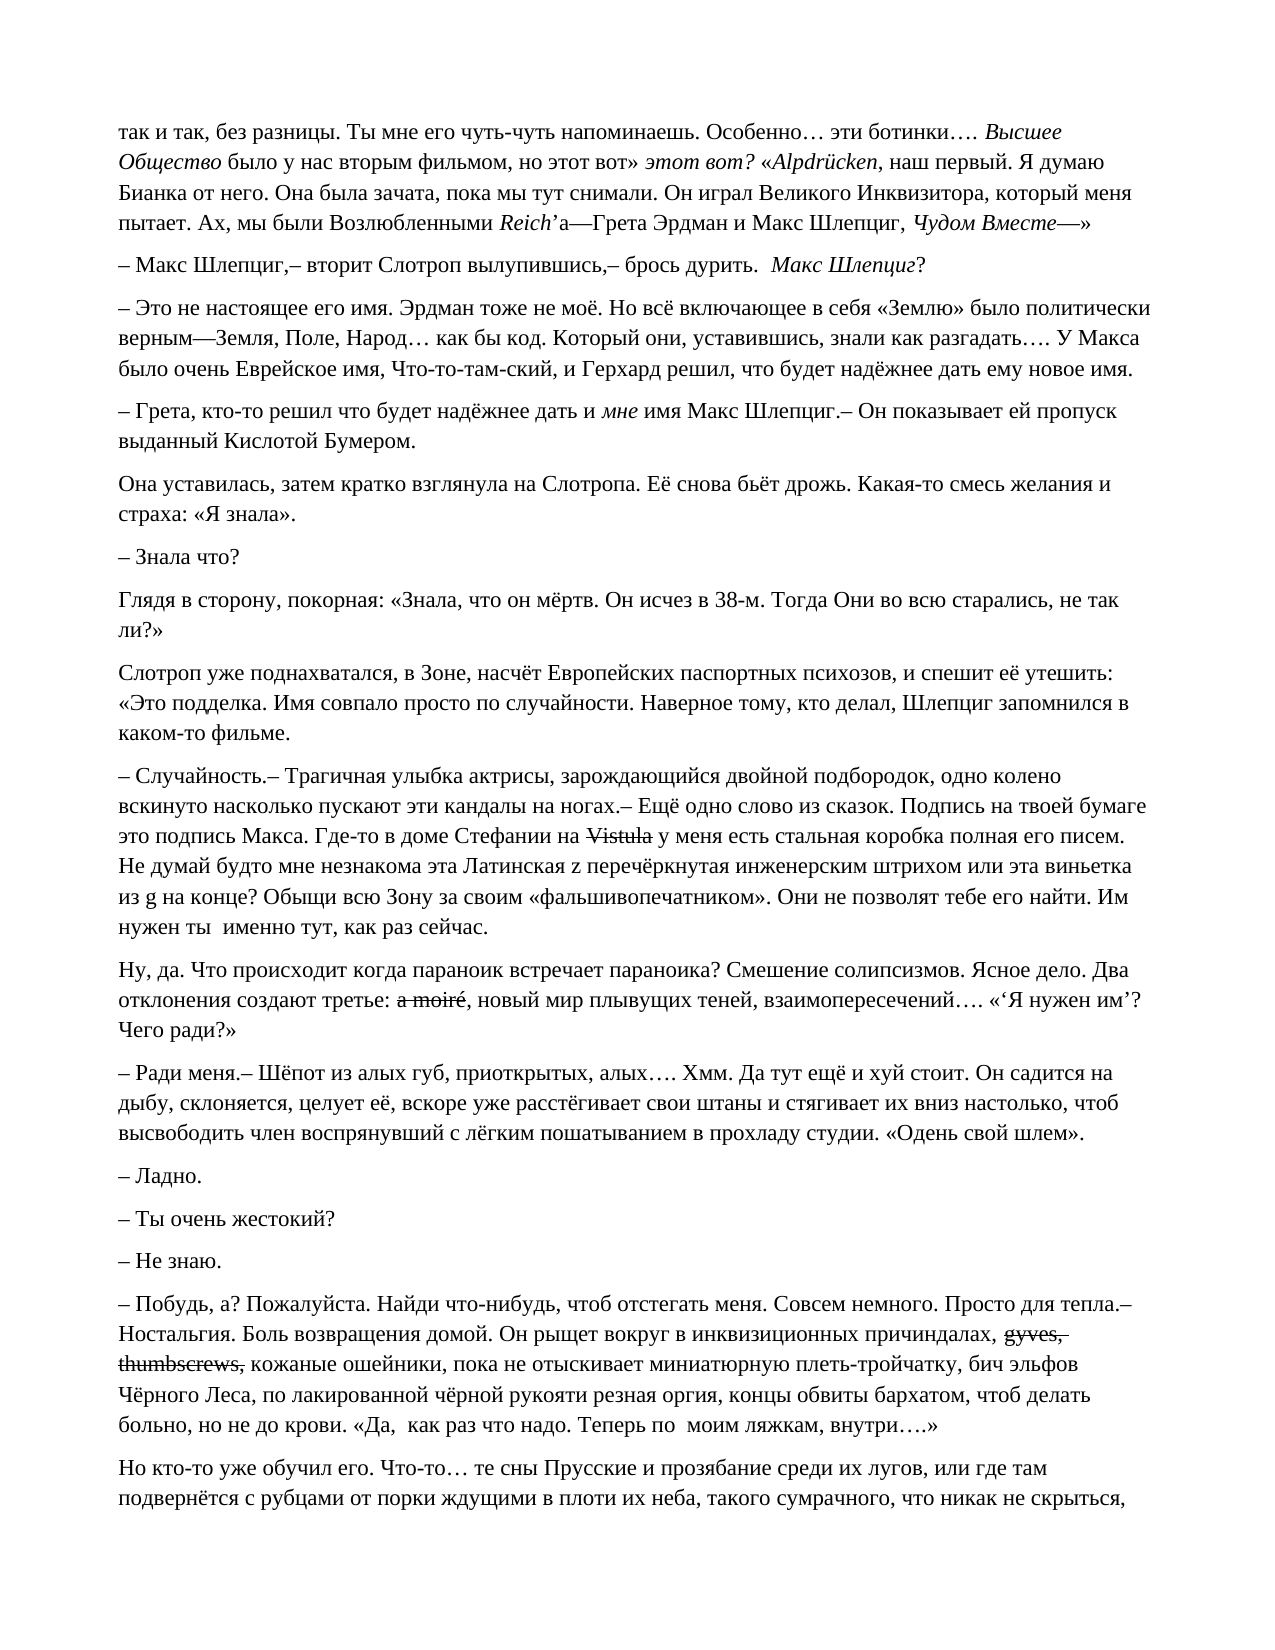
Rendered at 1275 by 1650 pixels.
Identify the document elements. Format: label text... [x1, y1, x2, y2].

text так и так, без разницы. Ты мне его чуть-чуть напоминаешь. Особенно… эти ботинки…. Высшее Общество было у нас вторым фильмом, но этот вот» этот вот? «Alpdrücken, наш первый. Я думаю Бианка от него. Она была зачата, пока мы тут снимали. Он играл Великого Инквизитора, который меня пытает. Ах, мы были Возлюбленными Reich’а—Грета Эрдман и Макс Шлепциг, Чудом Вместе—» [118, 118, 1157, 235]
text – Макс Шлепциг,– вторит Слотроп вылупившись,– брось дурить. Макс Шлепциг? [118, 251, 1157, 278]
text – Побудь, а? Пожалуйста. Найди что-нибудь, чтоб отстегать меня. Совсем немного. Просто для тепла.– Ностальгия. Боль возвращения домой. Он рыщет вокруг в инквизиционных причиндалах, gyves, thumbscrews, кожаные ошейники, пока не отыскивает миниатюрную плеть-тройчатку, бич эльфов Чёрного Леса, по лакированной чёрной рукояти резная оргия, концы обвиты бархатом, чтоб делать больно, но не до крови. «Да, как раз что надо. Теперь по моим ляжкам, внутри….» [118, 1290, 1157, 1437]
text – Это не настоящее его имя. Эрдман тоже не моё. Но всё включающее в себя «Землю» было политически верным—Земля, Поле, Народ… как бы код. Который они, уставившись, знали как разгадать…. У Макса было очень Еврейское имя, Что-то-там-ский, и Герхард решил, что будет надёжнее дать ему новое имя. [118, 294, 1157, 381]
text – Ладно. [118, 1162, 1157, 1188]
text Слотроп уже поднахватался, в Зоне, насчёт Европейских паспортных психозов, и спешит её утешить: «Это подделка. Имя совпало просто по случайности. Наверное тому, кто делал, Шлепциг запомнился в каком-то фильме. [118, 659, 1157, 746]
text – Грета, кто-то решил что будет надёжнее дать и мне имя Макс Шлепциг.– Он показывает ей пропуск выданный Кислотой Бумером. [118, 397, 1157, 454]
text – Случайность.– Трагичная улыбка актрисы, зарождающийся двойной подбородок, одно колено вскинуто насколько пускают эти кандалы на ногах.– Ещё одно слово из сказок. Подпись на твоей бумаге это подпись Макса. Где-то в доме Стефании на Vistula у меня есть стальная коробка полная его писем. Не думай будто мне незнакома эта Латинская z перечёркнутая инженерским штрихом или эта виньетка из g на конце? Обыщи всю Зону за своим «фальшивопечатником». Они не позволят тебе его найти. Им нужен ты именно тут, как раз сейчас. [118, 762, 1157, 939]
text Она уставилась, затем кратко взглянула на Слотропа. Её снова бьёт дрожь. Какая-то смесь желания и страха: «Я знала». [118, 470, 1157, 527]
text Но кто-то уже обучил его. Что-то… те сны Прусские и прозябание среди их лугов, или где там подвернётся с рубцами от порки ждущими в плоти их неба, такого сумрачного, что никак не скрыться, [118, 1453, 1157, 1510]
text Глядя в сторону, покорная: «Знала, что он мёртв. Он исчез в 38-м. Тогда Они во всю старались, не так ли?» [118, 586, 1157, 642]
text – Не знаю. [118, 1247, 1157, 1274]
text Ну, да. Что происходит когда параноик встречает параноика? Смешение солипсизмов. Ясное дело. Два отклонения создают третье: a moiré, новый мир плывущих теней, взаимопересечений…. «‘Я нужен им’? Чего ради?» [118, 956, 1157, 1042]
text – Ради меня.– Шёпот из алых губ, приоткрытых, алых…. Хмм. Да тут ещё и хуй стоит. Он садится на дыбу, склоняется, целует её, вскоре уже расстёгивает свои штаны и стягивает их вниз настолько, чтоб высвободить член воспрянувший с лёгким пошатыванием в прохладу студии. «Одень свой шлем». [118, 1059, 1157, 1146]
text – Ты очень жестокий? [118, 1204, 1157, 1231]
text – Знала что? [118, 543, 1157, 569]
